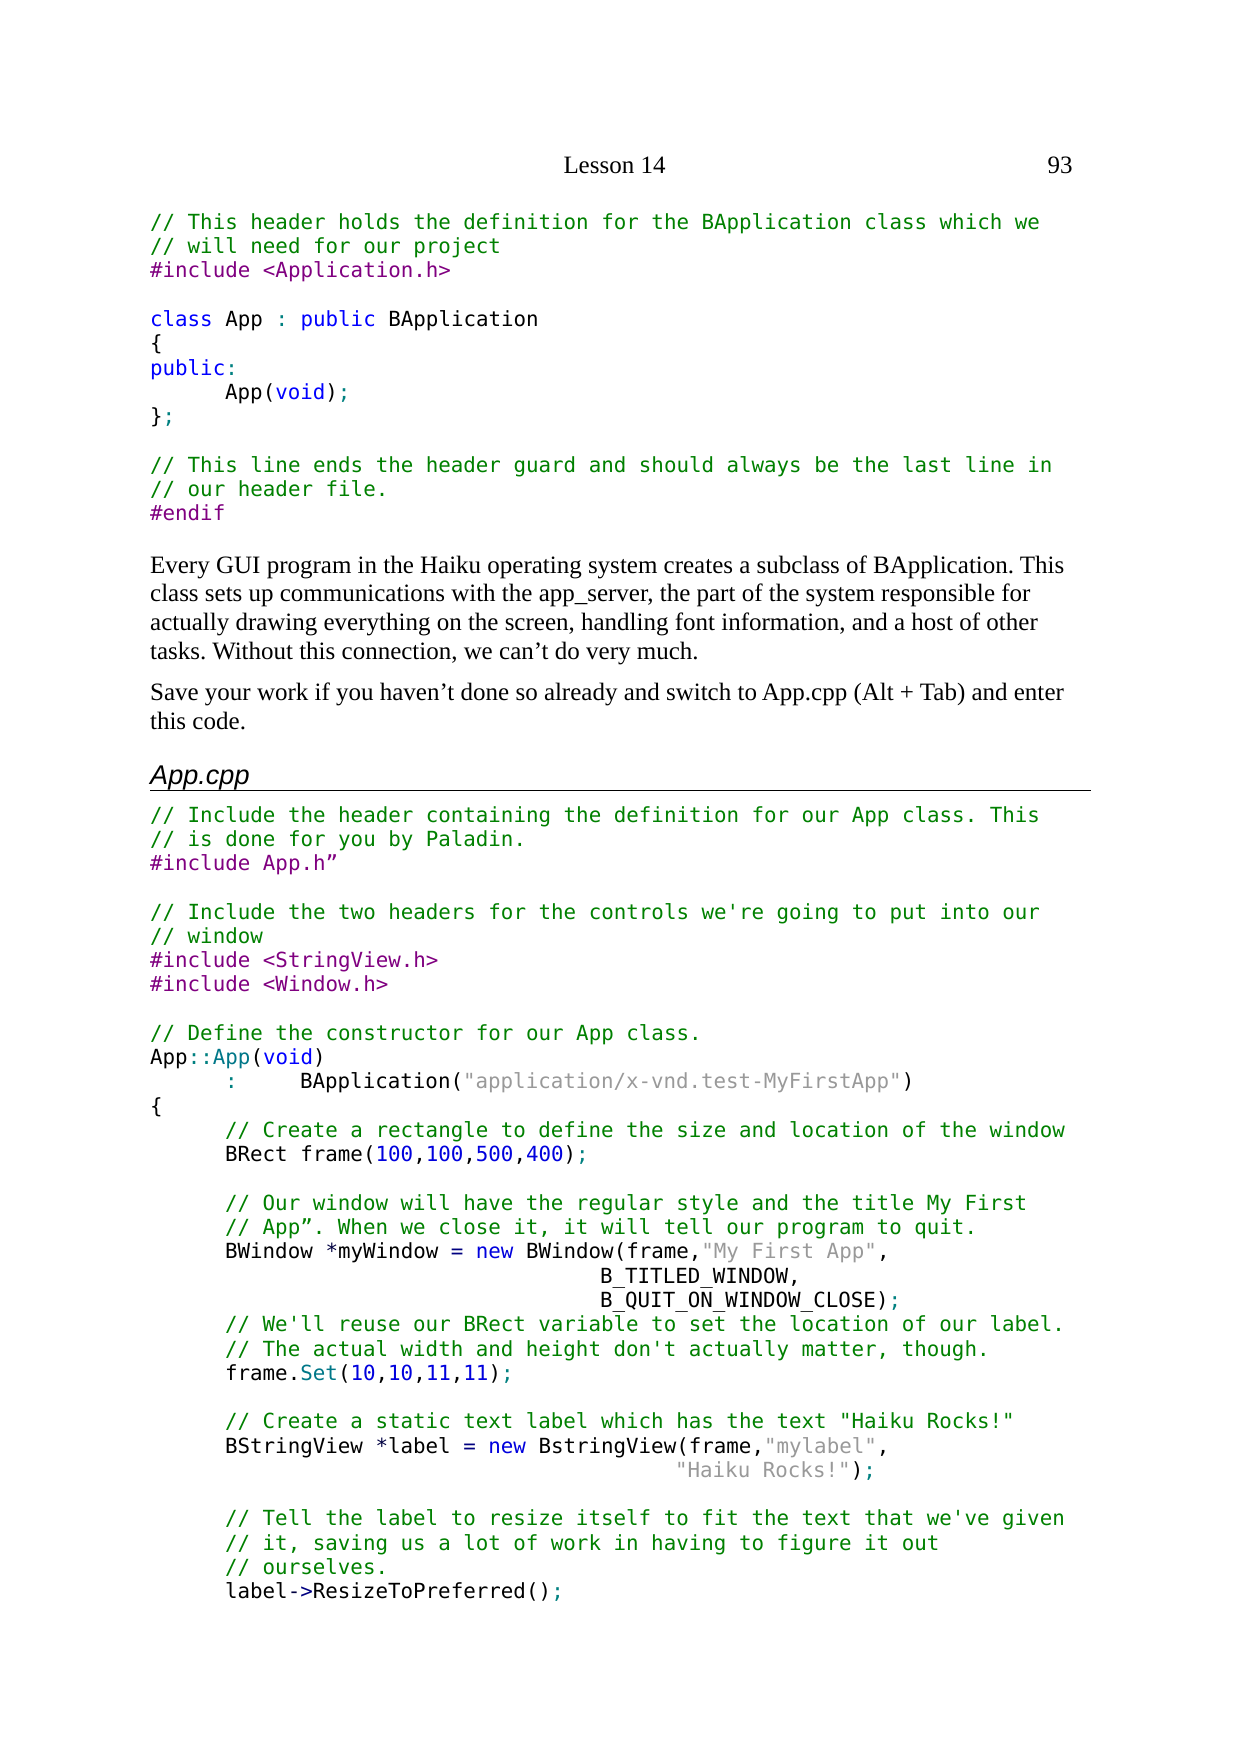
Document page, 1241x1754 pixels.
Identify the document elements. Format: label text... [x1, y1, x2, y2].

text BStringView *label = new BstringView(frame,"mylabel", [150, 1434, 1091, 1458]
text // App”. When we close it, it will tell our program to quit. [150, 1215, 1091, 1239]
text // Include the header containing the definition for our App class. This [150, 803, 1091, 827]
text // Include the two headers for the controls we're going to put into our [150, 900, 1091, 924]
text // Create a static text label which has the text "Haiku Rocks!" [150, 1409, 1091, 1434]
text { [150, 331, 1091, 356]
text // will need for our project [150, 234, 1091, 258]
text B_QUIT_ON_WINDOW_CLOSE); [150, 1288, 1091, 1312]
text // This line ends the header guard and should always be the last line in [150, 453, 1091, 477]
text App::App(void) [150, 1045, 1091, 1069]
text B_TITLED_WINDOW, [150, 1264, 1091, 1288]
text class App : public BApplication [150, 307, 1091, 331]
text BRect frame(100,100,500,400); [150, 1142, 1091, 1167]
text // Our window will have the regular style and the title My First [150, 1191, 1091, 1215]
text // The actual width and height don't actually matter, though. [150, 1337, 1091, 1361]
text // This header holds the definition for the BApplication class which we [150, 210, 1091, 234]
text App(void); [150, 380, 1091, 404]
text }; [150, 404, 1091, 428]
text // Tell the label to resize itself to fit the text that we've given [150, 1506, 1091, 1531]
text #include <Window.h> [150, 972, 1091, 997]
text // Define the constructor for our App class. [150, 1021, 1091, 1045]
text BWindow *myWindow = new BWindow(frame,"My First App", [150, 1239, 1091, 1264]
text // ourselves. [150, 1555, 1091, 1579]
text // window [150, 924, 1091, 948]
text // We'll reuse our BRect variable to set the location of our label. [150, 1312, 1091, 1337]
text Every GUI program in the Haiku operating system creates a subclass of BApplication. This class sets up communications with the app_server, the part of the system responsible for actually drawing everything on the screen, handling font information, and a host of other tasks. Without this connection, we can’t do very much. [150, 550, 1091, 665]
text // is done for you by Paladin. [150, 827, 1091, 851]
text public: [150, 356, 1091, 380]
text #include App.h” [150, 851, 1091, 875]
text { [150, 1094, 1091, 1118]
subtitle App.cpp [150, 759, 1091, 790]
text // our header file. [150, 477, 1091, 501]
text // Create a rectangle to define the size and location of the window [150, 1118, 1091, 1142]
text #include <StringView.h> [150, 948, 1091, 972]
text Save your work if you haven’t done so already and switch to App.cpp (Alt + Tab) and enter this code. [150, 677, 1091, 735]
text frame.Set(10,10,11,11); [150, 1361, 1091, 1385]
text "Haiku Rocks!"); [150, 1458, 1091, 1482]
text : BApplication("application/x-vnd.test-MyFirstApp") [150, 1069, 1091, 1094]
text #endif [150, 501, 1091, 526]
text label->ResizeToPreferred(); [150, 1579, 1091, 1603]
text // it, saving us a lot of work in having to figure it out [150, 1531, 1091, 1555]
text #include <Application.h> [150, 258, 1091, 283]
